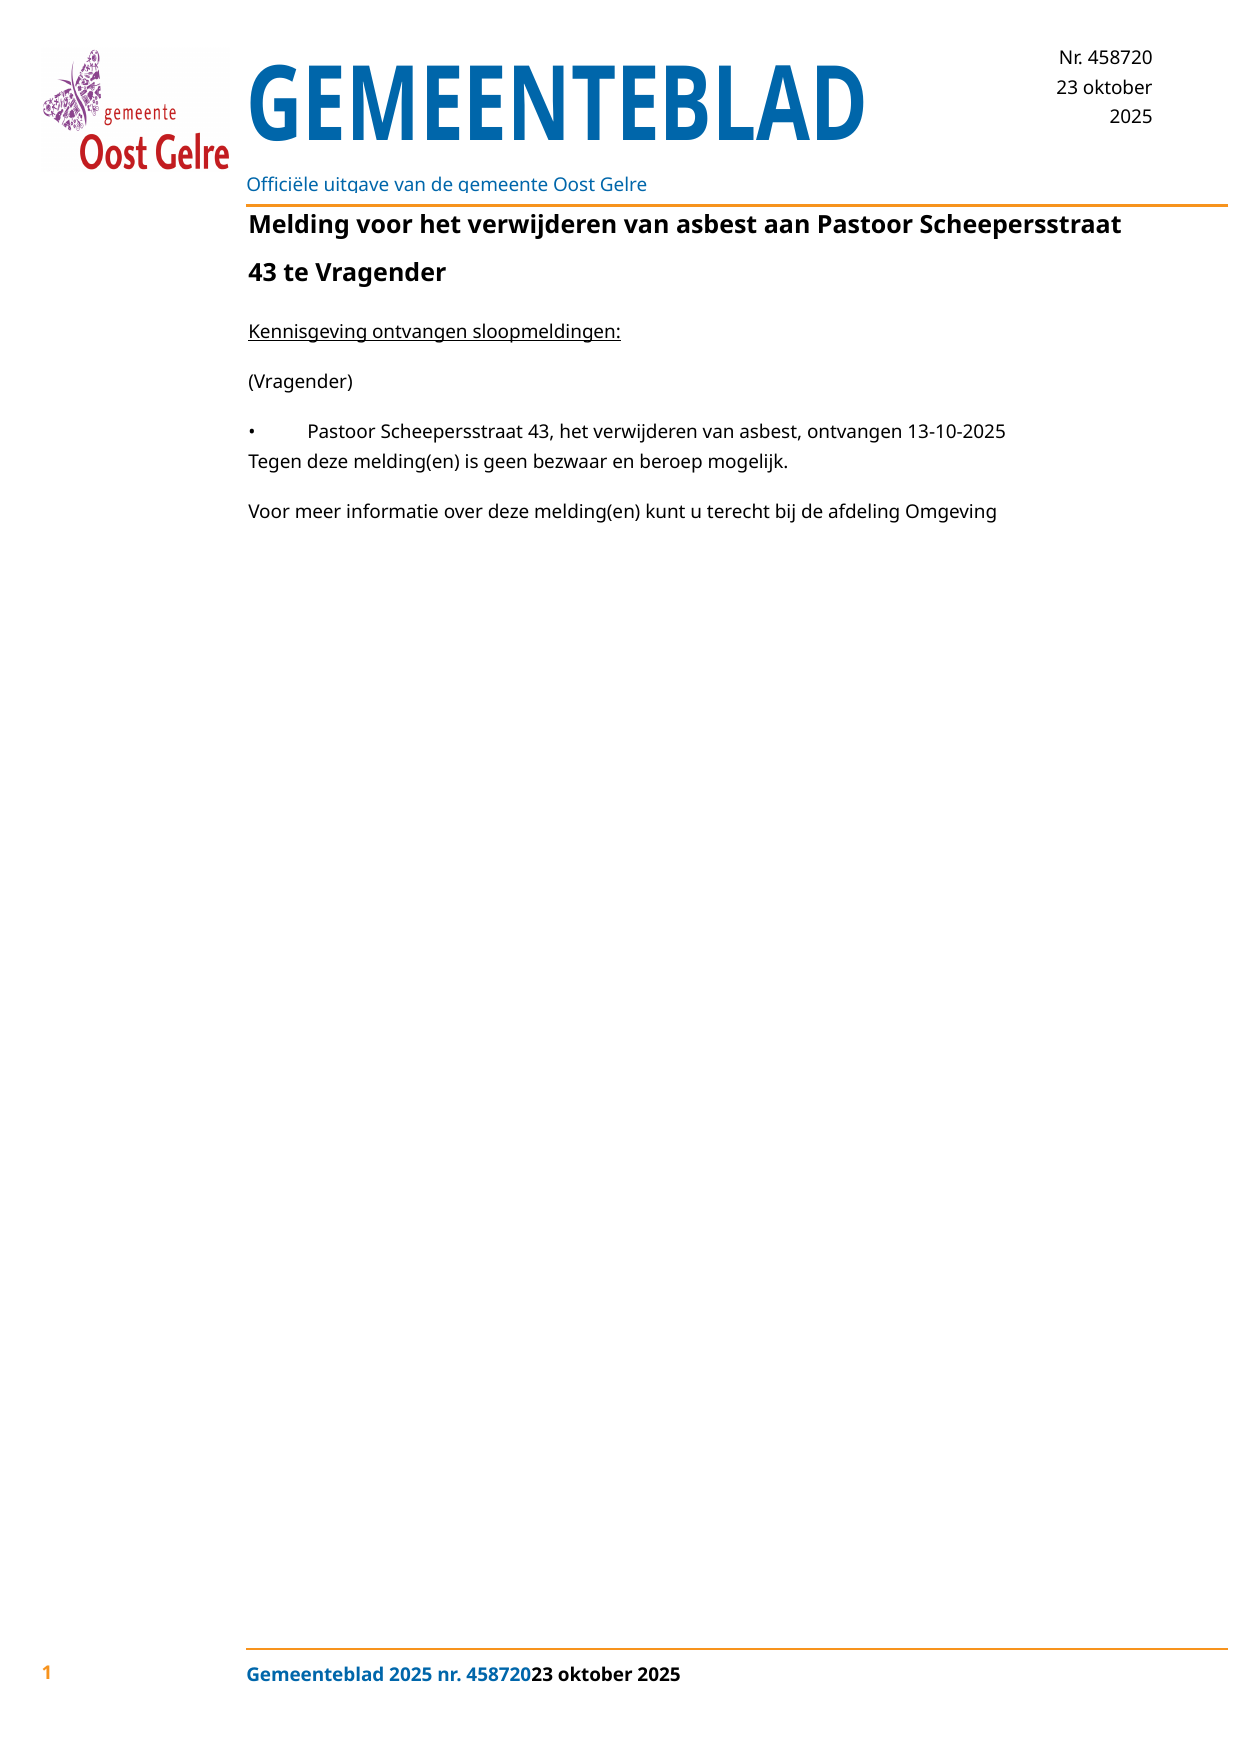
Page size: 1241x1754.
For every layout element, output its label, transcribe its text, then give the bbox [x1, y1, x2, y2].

text Voor meer informatie over deze melding(en) kunt u terecht bij de afdeling Omgeving [248, 499, 1152, 524]
text (Vragender) [248, 368, 1152, 394]
text Melding voor het verwijderen van asbest aan Pastoor Scheepersstraat 43 te Vragender [248, 207, 1152, 288]
list Pastoor Scheepersstraat 43, het verwijderen van asbest, ontvangen 13-10-2025 [248, 419, 1152, 444]
text Tegen deze melding(en) is geen bezwaar en beroep mogelijk. [248, 448, 1152, 474]
text Kennisgeving ontvangen sloopmeldingen: [248, 318, 1152, 344]
picture [41, 47, 231, 172]
